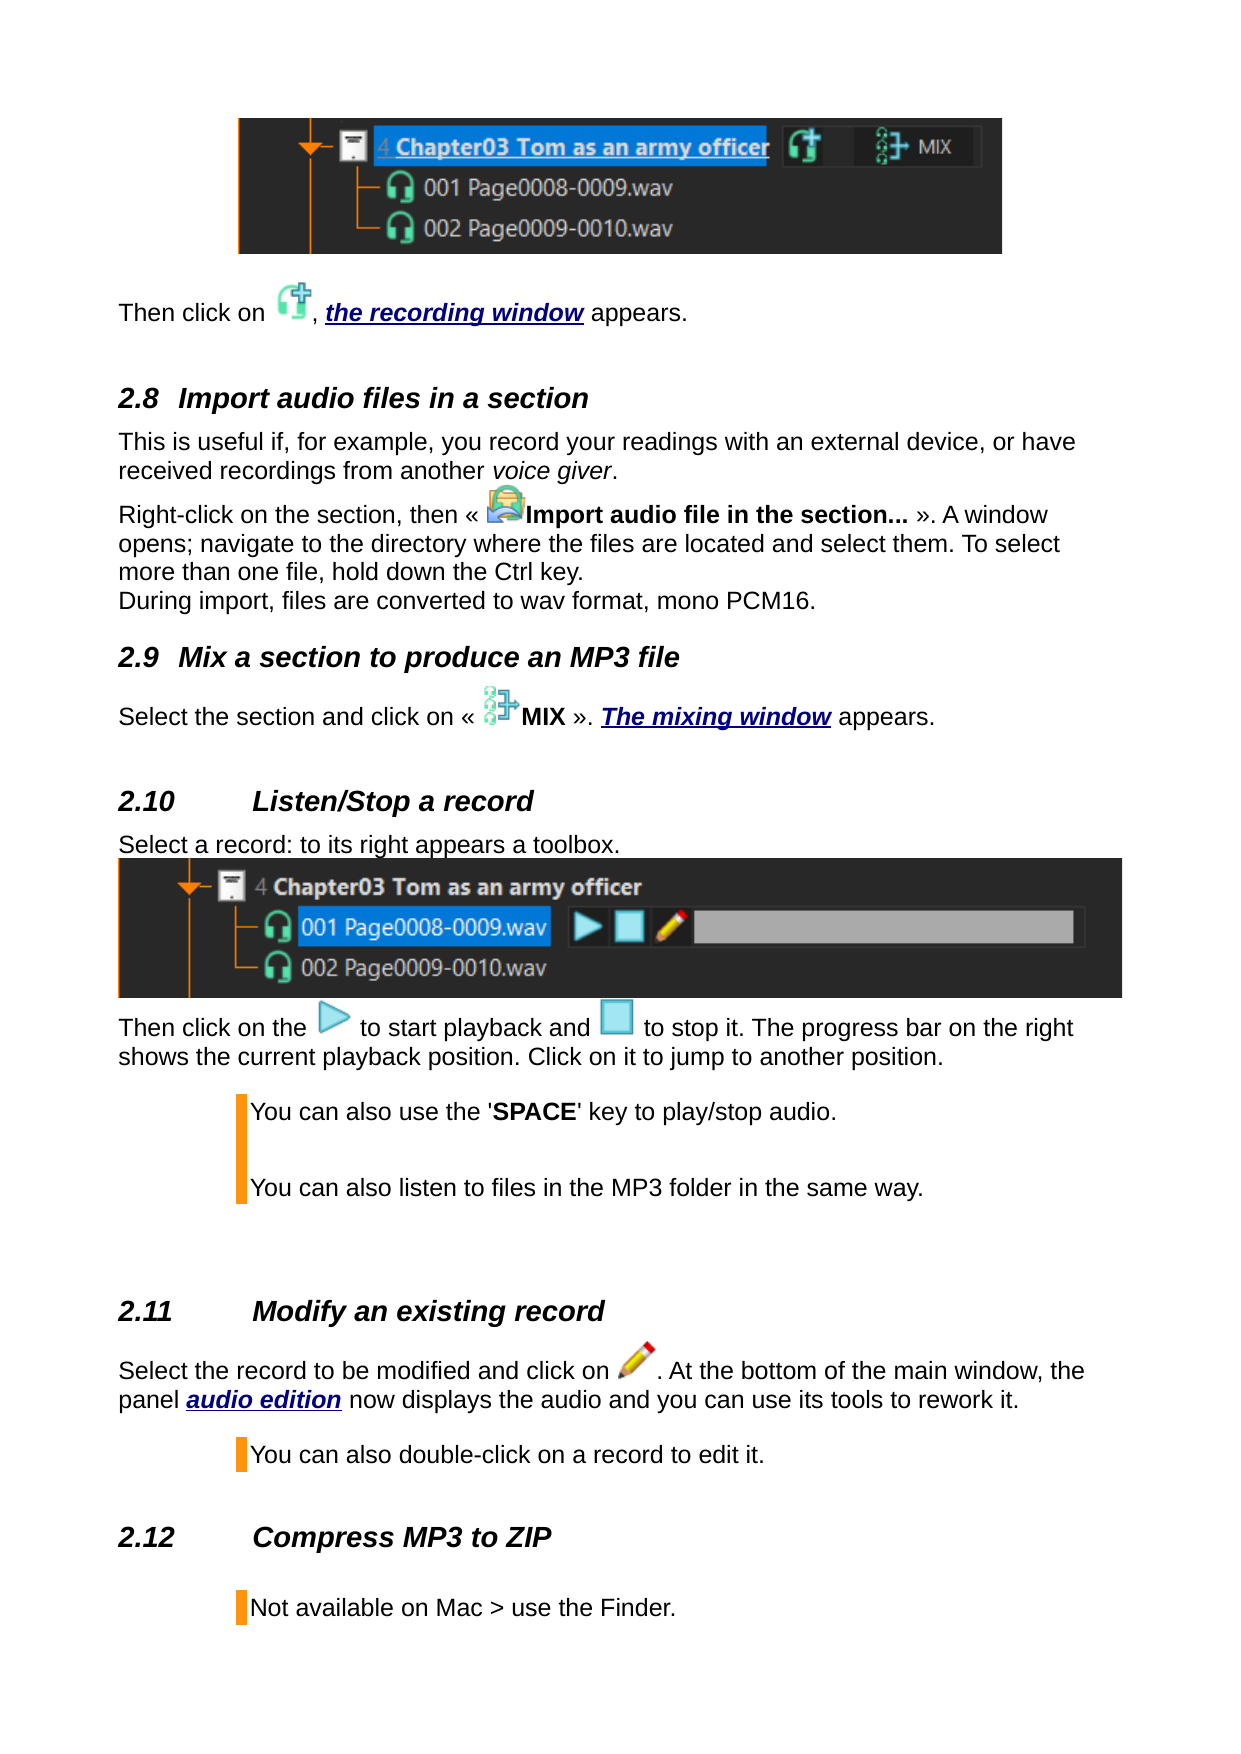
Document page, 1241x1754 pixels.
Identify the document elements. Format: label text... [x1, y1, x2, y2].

picture [118, 858, 1123, 1037]
picture [482, 686, 522, 725]
picture [238, 118, 1003, 254]
text Select the record to be modified and click on . At the bottom of the main window, the panel audio edition now displays the audio and you can use its tools to rework it. [118, 1341, 1122, 1413]
subtitle Modify an existing record [118, 1294, 1122, 1328]
picture [617, 1340, 657, 1380]
picture [486, 484, 526, 524]
picture [272, 282, 312, 322]
text You can also use the 'SPACE' key to play/stop audio. [247, 1094, 1004, 1126]
text Select a record: to its right appears a toolbox. [118, 830, 1122, 858]
subtitle Compress MP3 to ZIP [118, 1520, 1122, 1554]
subtitle Listen/Stop a record [118, 784, 1122, 817]
text During import, files are converted to wav format, mono PCM16. [118, 586, 1122, 615]
text Right-click on the section, then « Import audio file in the section... ». A window opens; navigate to the directory where the files are located and select them. To select more than one file, hold down the Ctrl key. [118, 484, 1122, 586]
text You can also double-click on a record to edit it. [247, 1437, 1004, 1472]
text This is useful if, for example, you record your readings with an external device, or have received recordings from another voice giver. [118, 427, 1122, 484]
text Select the section and click on « MIX ». The mixing window appears. [118, 686, 1122, 730]
subtitle Import audio files in a section [118, 381, 1122, 414]
text Then click on , the recording window appears. [118, 283, 1122, 327]
text Not available on Mac > use the Finder. [247, 1590, 1004, 1625]
subtitle Mix a section to produce an MP3 file [118, 640, 1122, 673]
text You can also listen to files in the MP3 folder in the same way. [247, 1170, 1004, 1204]
text Then click on the to start playback and to stop it. The progress bar on the right shows the current playback position. Click on it to jump to another position. [118, 998, 1122, 1070]
